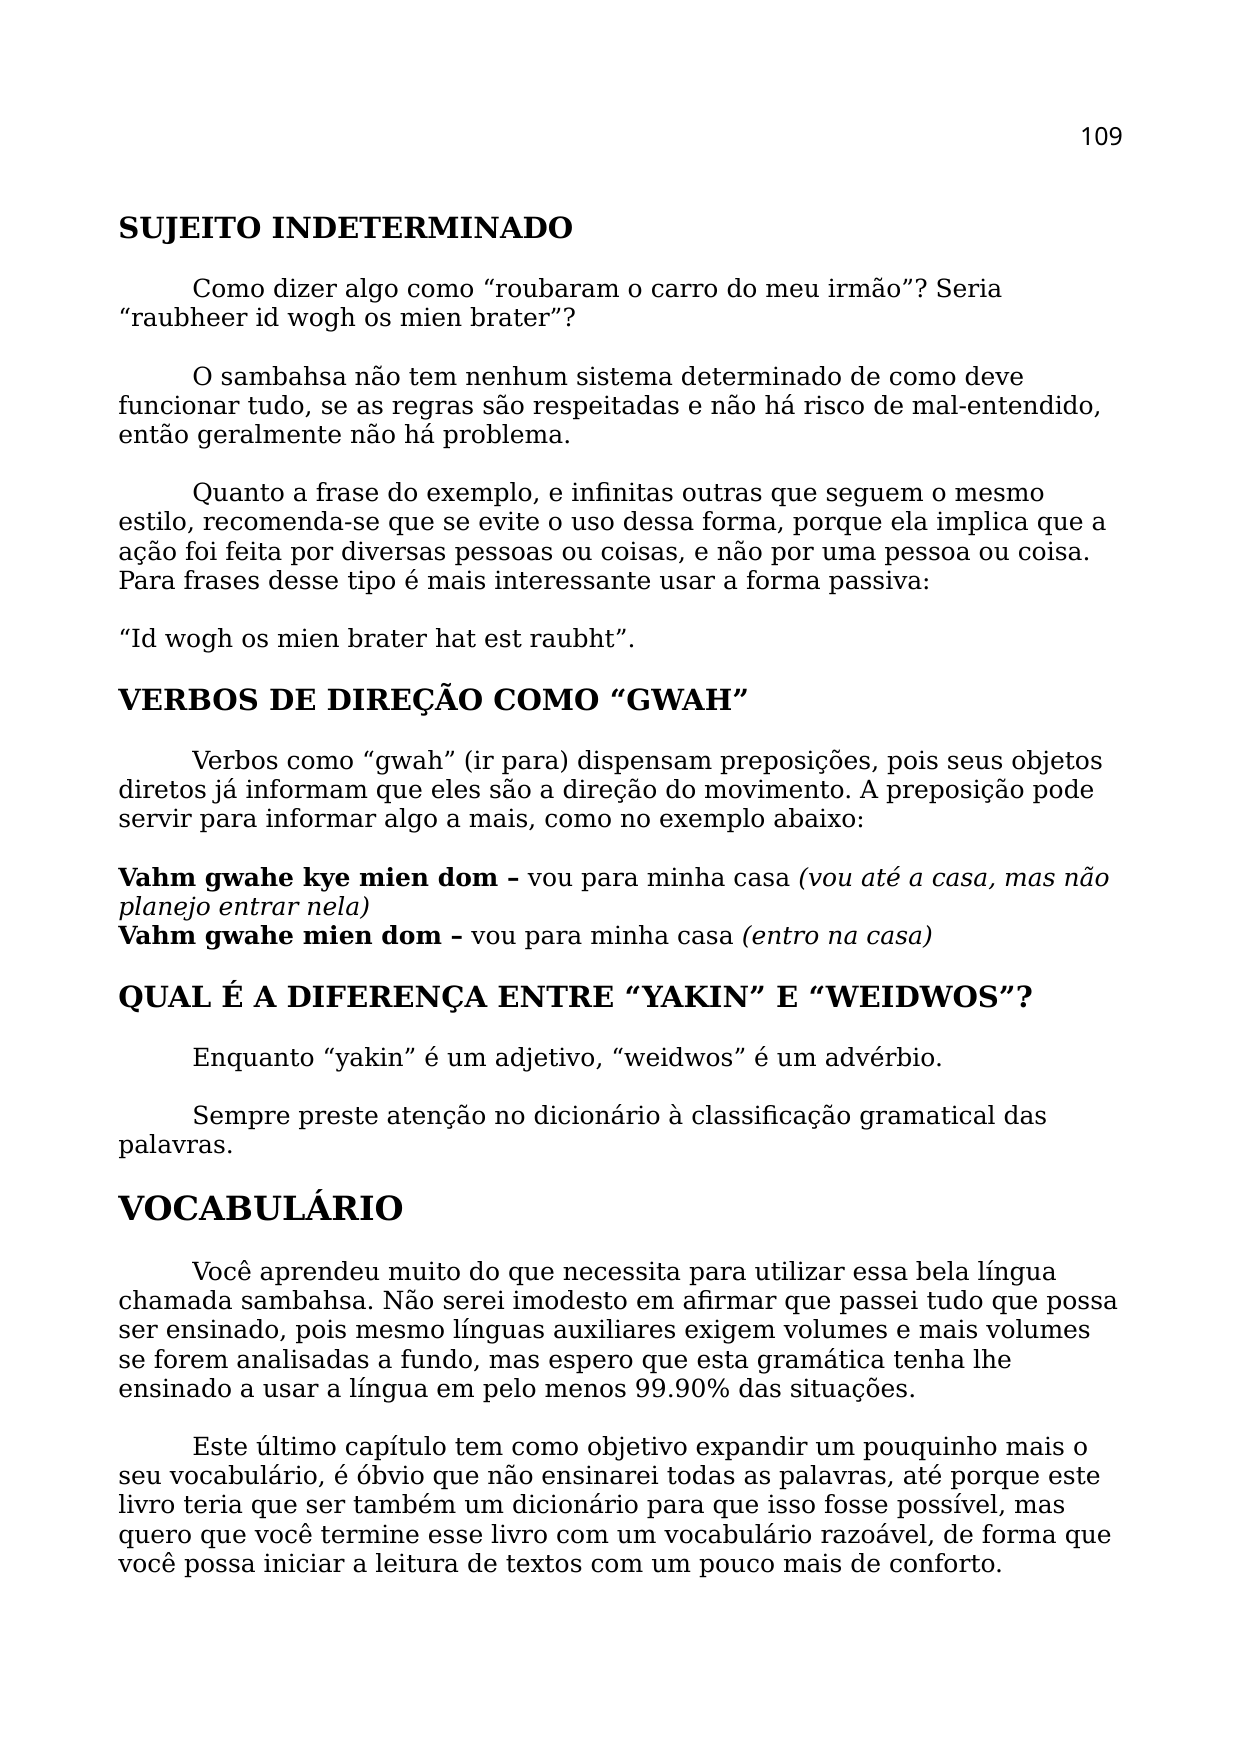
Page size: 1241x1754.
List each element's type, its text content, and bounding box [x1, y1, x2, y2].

text Quanto a frase do exemplo, e infinitas outras que seguem o mesmo estilo, recomenda-se que se evite o uso dessa forma, porque ela implica que a ação foi feita por diversas pessoas ou coisas, e não por uma pessoa ou coisa. Para frases desse tipo é mais interessante usar a forma passiva: [118, 478, 1123, 595]
subtitle VERBOS DE DIREÇÃO COMO “GWAH” [118, 683, 1123, 717]
text Vahm gwahe mien dom – vou para minha casa (entro na casa) [118, 921, 1123, 951]
text Você aprendeu muito do que necessita para utilizar essa bela língua chamada sambahsa. Não serei imodesto em afirmar que passei tudo que possa ser ensinado, pois mesmo línguas auxiliares exigem volumes e mais volumes se forem analisadas a fundo, mas espero que esta gramática tenha lhe ensinado a usar a língua em pelo menos 99.90% das situações. [118, 1257, 1123, 1403]
text Este último capítulo tem como objetivo expandir um pouquinho mais o seu vocabulário, é óbvio que não ensinarei todas as palavras, até porque este livro teria que ser também um dicionário para que isso fosse possível, mas quero que você termine esse livro com um vocabulário razoável, de forma que você possa iniciar a leitura de textos com um pouco mais de conforto. [118, 1432, 1123, 1578]
text “Id wogh os mien brater hat est raubht”. [118, 624, 1123, 653]
text Enquanto “yakin” é um adjetivo, “weidwos” é um advérbio. [118, 1043, 1123, 1072]
text Como dizer algo como “roubaram o carro do meu irmão”? Seria “raubheer id wogh os mien brater”? [118, 274, 1123, 333]
text Verbos como “gwah” (ir para) dispensam preposições, pois seus objetos diretos já informam que eles são a direção do movimento. A preposição pode servir para informar algo a mais, como no exemplo abaixo: [118, 746, 1123, 833]
text Vahm gwahe kye mien dom – vou para minha casa (vou até a casa, mas não planejo entrar nela) [118, 863, 1123, 921]
subtitle SUJEITO INDETERMINADO [118, 211, 1123, 245]
text Sempre preste atenção no dicionário à classificação gramatical das palavras. [118, 1102, 1123, 1160]
subtitle VOCABULÁRIO [118, 1189, 1123, 1228]
subtitle QUAL É A DIFERENÇA ENTRE “YAKIN” E “WEIDWOS”? [118, 980, 1123, 1014]
text O sambahsa não tem nenhum sistema determinado de como deve funcionar tudo, se as regras são respeitadas e não há risco de mal-entendido, então geralmente não há problema. [118, 362, 1123, 449]
